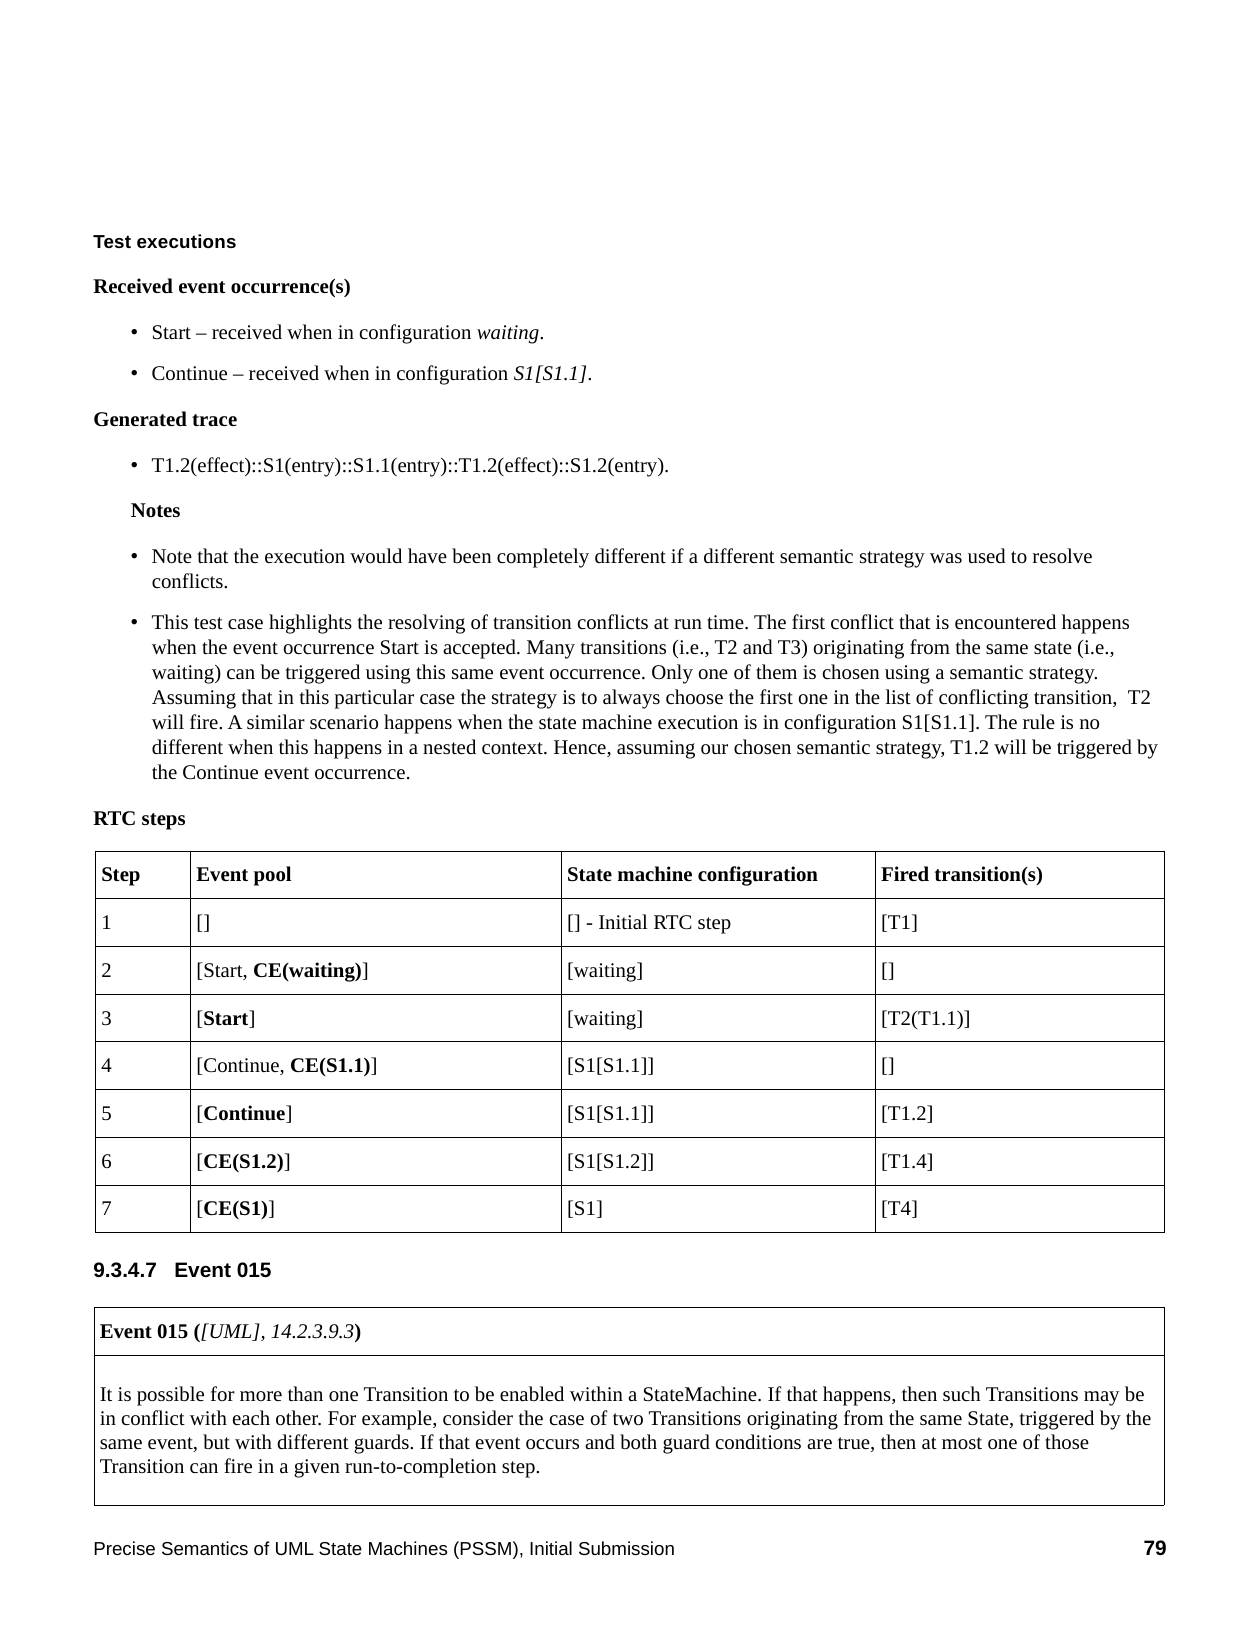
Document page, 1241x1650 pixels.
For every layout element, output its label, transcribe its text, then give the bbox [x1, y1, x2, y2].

table_header Event pool [191, 852, 561, 898]
table_cell [Start] [191, 995, 561, 1041]
table_cell 5 [96, 1090, 190, 1137]
table_cell [] [876, 947, 1164, 994]
table_cell [] [191, 899, 561, 946]
table_cell [waiting] [562, 947, 875, 994]
list Start – received when in configuration waiting. [131, 319, 1164, 344]
text Notes [131, 498, 1164, 522]
text Received event occurrence(s) [93, 274, 1164, 298]
table_header Step [96, 852, 190, 898]
table_cell [CE(S1)] [191, 1186, 561, 1232]
subtitle Event 015 [93, 1257, 1164, 1282]
table_cell [T2(T1.1)] [876, 995, 1164, 1041]
table_cell [waiting] [562, 995, 875, 1041]
table_cell [T4] [876, 1186, 1164, 1232]
table_cell It is possible for more than one Transition to be enabled within a StateMachine. If that happens, then such Transitions may be in conflict with each other. For example, consider the case of two Transitions originating from the same State, triggered by the same event, but with different guards. If that event occurs and both guard conditions are true, then at most one of those Transition can fire in a given run-to-completion step. [95, 1356, 1164, 1505]
table_cell 4 [96, 1042, 190, 1089]
table_cell [T1.4] [876, 1138, 1164, 1184]
table_cell [S1[S1.1]] [562, 1090, 875, 1137]
table_cell [] - Initial RTC step [562, 899, 875, 946]
table_cell [T1.2] [876, 1090, 1164, 1137]
list Continue – received when in configuration S1[S1.1]. [131, 360, 1164, 385]
table_cell 2 [96, 947, 190, 994]
table_header State machine configuration [562, 852, 875, 898]
table_cell 3 [96, 995, 190, 1041]
table_cell [S1[S1.2]] [562, 1138, 875, 1184]
text RTC steps [93, 805, 1164, 829]
table_cell [] [876, 1042, 1164, 1089]
table_cell [S1] [562, 1186, 875, 1232]
table_cell 1 [96, 899, 190, 946]
list This test case highlights the resolving of transition conflicts at run time. The first conflict that is encountered happens when the event occurrence Start is accepted. Many transitions (i.e., T2 and T3) originating from the same state (i.e., waiting) can be triggered using this same event occurrence. Only one of them is chosen using a semantic strategy. Assuming that in this particular case the strategy is to always choose the first one in the list of conflicting transition, T2 will fire. A similar scenario happens when the state machine execution is in configuration S1[S1.1]. The rule is no different when this happens in a nested context. Hence, assuming our chosen semantic strategy, T1.2 will be triggered by the Continue event occurrence. [131, 609, 1164, 784]
subtitle Test executions [93, 231, 1164, 253]
list Note that the execution would have been completely different if a different semantic strategy was used to resolve conflicts. [131, 543, 1164, 593]
table_header Event 015 ([UML], 14.2.3.9.3) [95, 1308, 1164, 1355]
table_cell 6 [96, 1138, 190, 1184]
table_cell [Continue] [191, 1090, 561, 1137]
table_cell [CE(S1.2)] [191, 1138, 561, 1184]
table_header Fired transition(s) [876, 852, 1164, 898]
text Generated trace [93, 406, 1164, 431]
list T1.2(effect)::S1(entry)::S1.1(entry)::T1.2(effect)::S1.2(entry). [131, 452, 1164, 477]
table_cell [T1] [876, 899, 1164, 946]
table_cell [Start, CE(waiting)] [191, 947, 561, 994]
table_cell 7 [96, 1186, 190, 1232]
table_cell [Continue, CE(S1.1)] [191, 1042, 561, 1089]
table_cell [S1[S1.1]] [562, 1042, 875, 1089]
